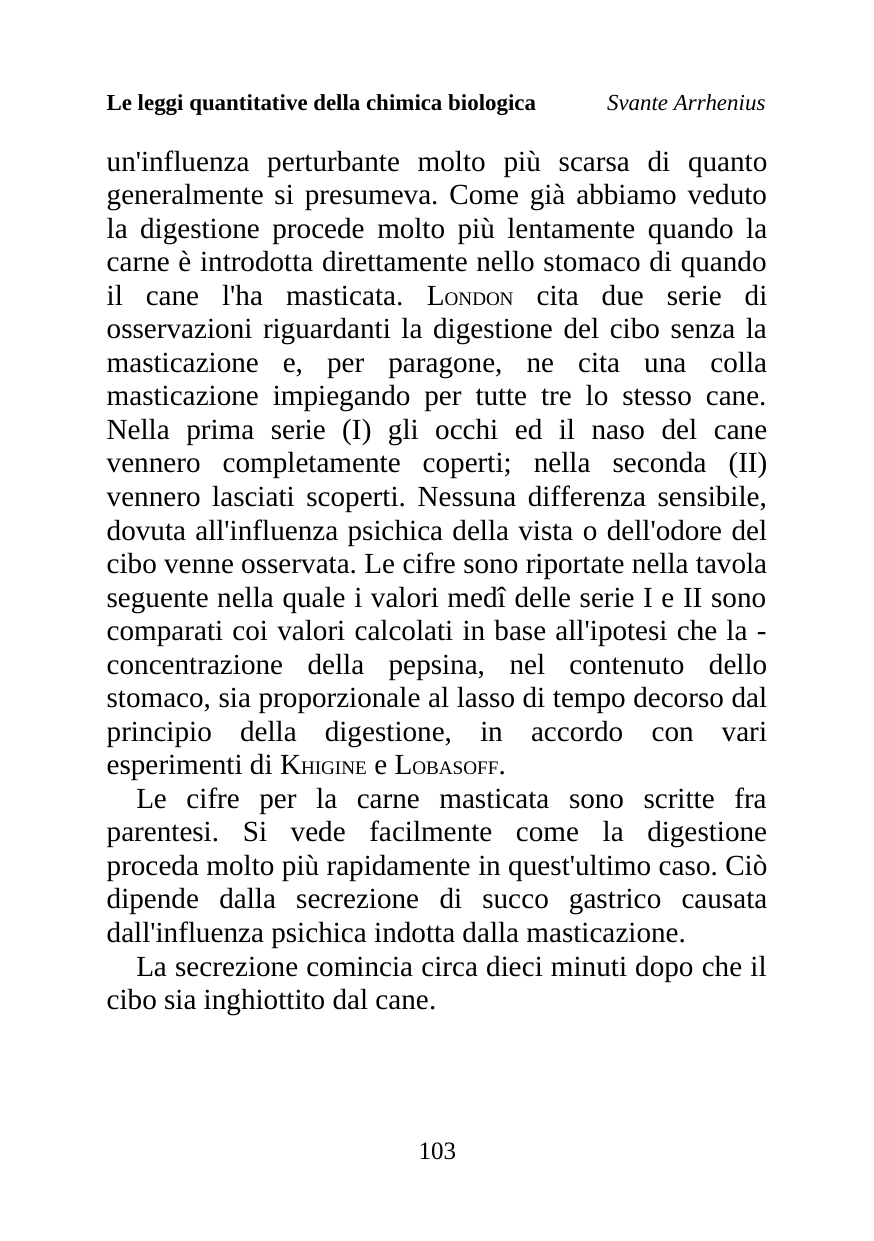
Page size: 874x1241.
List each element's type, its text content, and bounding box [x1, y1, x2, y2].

text Le cifre per la carne masticata sono scritte fra parentesi. Si vede facilmente come la digestione proceda molto più rapidamente in quest'ultimo caso. Ciò dipende dalla secrezione di succo gastrico causata dall'influenza psichica indotta dalla masticazione. [106, 781, 768, 949]
text La secrezione comincia circa dieci minuti dopo che il cibo sia inghiottito dal cane. [106, 949, 768, 1016]
text un'influenza perturbante molto più scarsa di quanto generalmente si presumeva. Come già abbiamo veduto la digestione procede molto più lentamente quando la carne è introdotta direttamente nello stomaco di quando il cane l'ha masticata. London cita due serie di osservazioni riguardanti la digestione del cibo senza la masticazione e, per paragone, ne cita una colla masticazione impiegando per tutte tre lo stesso cane. Nella prima serie (I) gli occhi ed il naso del cane vennero completamente coperti; nella seconda (II) vennero lasciati scoperti. Nessuna differenza sensibile, dovuta all'influenza psichica della vista o dell'odore del cibo venne osservata. Le cifre sono riportate nella tavola seguente nella quale i valori medî delle serie I e II sono comparati coi valori calcolati in base all'ipotesi che la -concentrazione della pepsina, nel contenuto dello stomaco, sia proporzionale al lasso di tempo decorso dal principio della digestione, in accordo con vari esperimenti di Khigine e Lobasoff. [106, 144, 768, 781]
